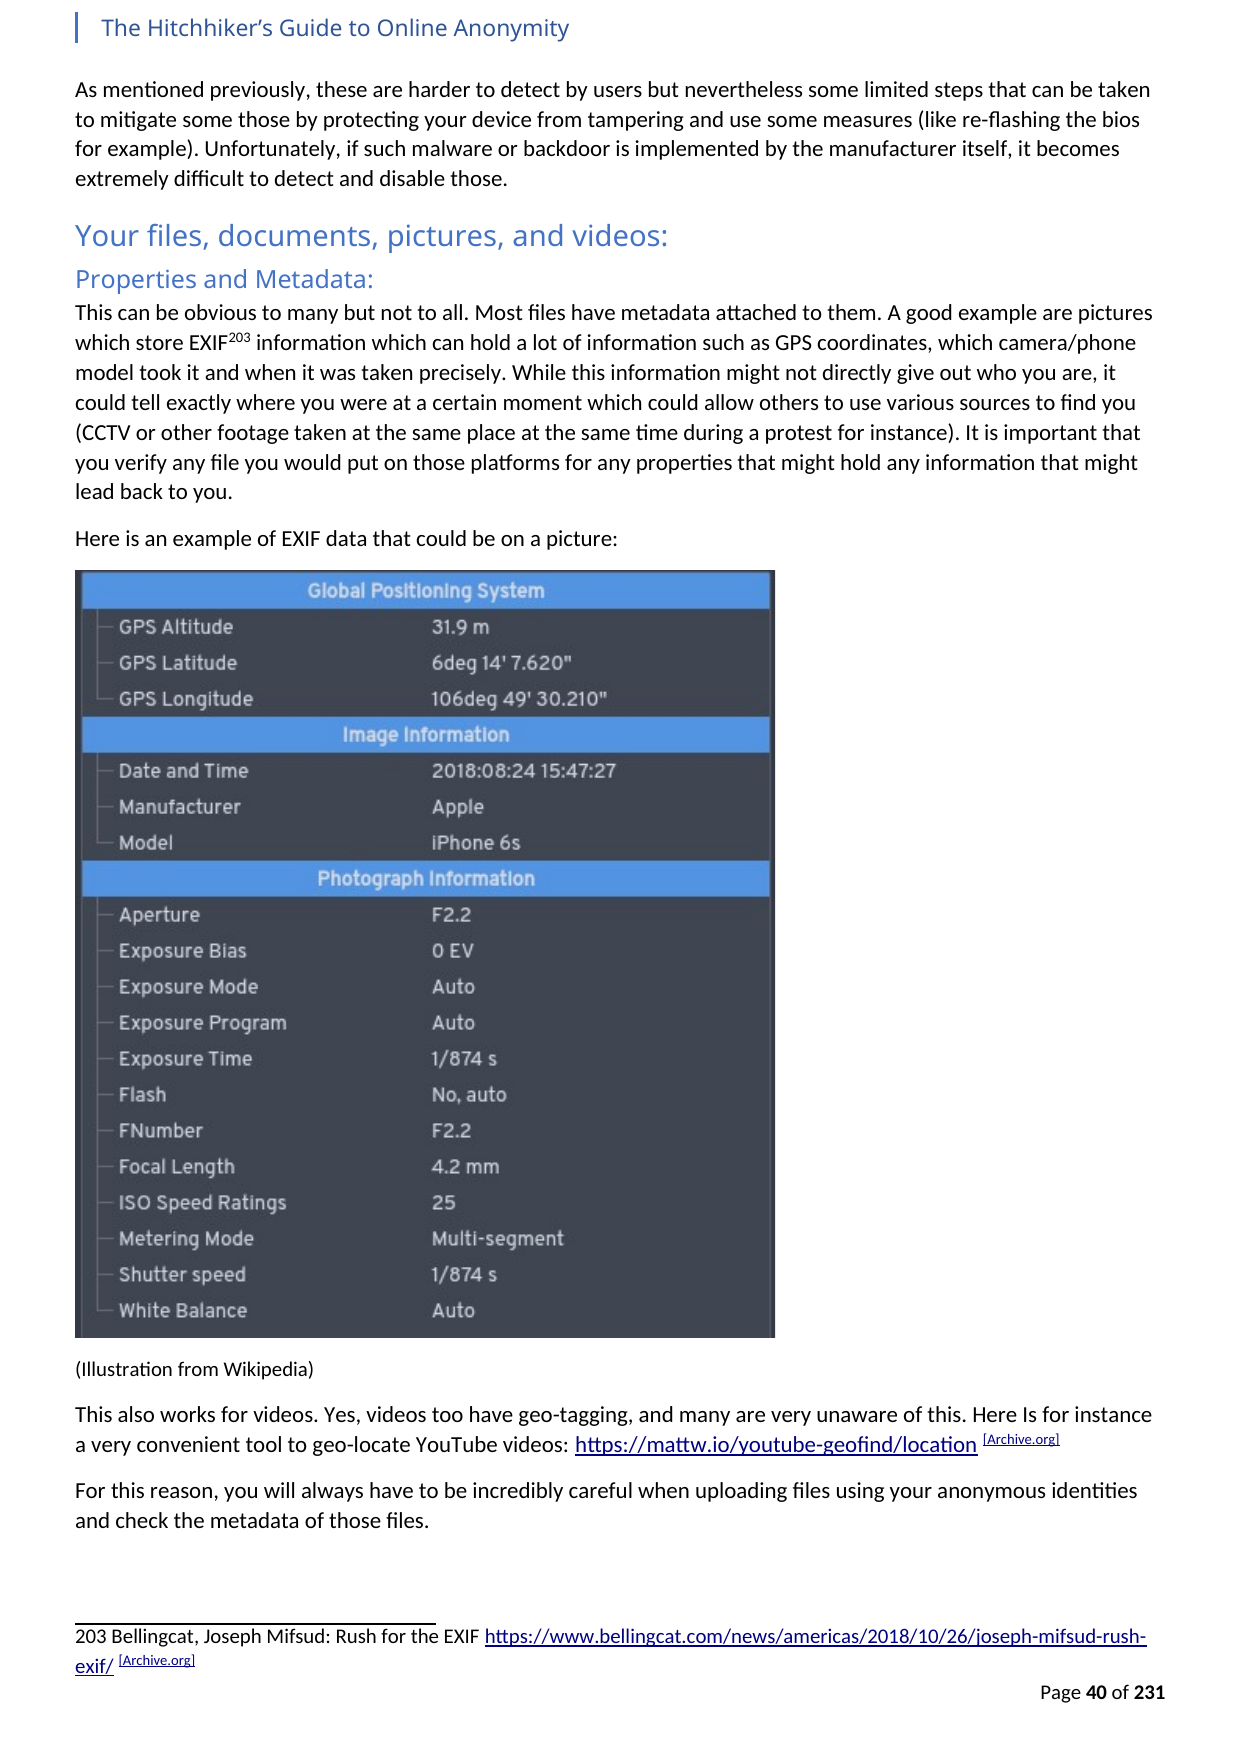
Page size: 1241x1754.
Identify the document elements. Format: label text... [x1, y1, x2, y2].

text As mentioned previously, these are harder to detect by users but nevertheless some limited steps that can be taken to mitigate some those by protecting your device from tampering and use some measures (like re-flashing the bios for example). Unfortunately, if such malware or backdoor is implemented by the manufacturer itself, it becomes extremely difficult to detect and disable those. [75, 75, 1165, 192]
subtitle Your files, documents, pictures, and videos: [75, 215, 1165, 255]
text This also works for videos. Yes, videos too have geo-tagging, and many are very unaware of this. Here Is for instance a very convenient tool to geo-locate YouTube videos: https://mattw.io/youtube-geofind/location [Archive.org] [75, 1400, 1165, 1458]
text For this reason, you will always have to be incredibly careful when uploading files using your anonymous identities and check the metadata of those files. [75, 1477, 1165, 1534]
subtitle Properties and Metadata: [75, 262, 1165, 296]
text (Illustration from Wikipedia) [75, 1356, 1165, 1382]
picture [75, 570, 775, 1338]
text Here is an example of EXIF data that could be on a picture: [75, 524, 1165, 552]
text This can be obvious to many but not to all. Most files have metadata attached to them. A good example are pictures which store EXIF information which can hold a lot of information such as GPS coordinates, which camera/phone model took it and when it was taken precisely. While this information might not directly give out who you are, it could tell exactly where you were at a certain moment which could allow others to use various sources to find you (CCTV or other footage taken at the same place at the same time during a protest for instance). It is important that you verify any file you would put on those platforms for any properties that might hold any information that might lead back to you. [75, 298, 1165, 506]
text Bellingcat, Joseph Mifsud: Rush for the EXIF https://www.bellingcat.com/news/americas/2018/10/26/joseph-mifsud-rush-exif/ [Archive.org] [75, 1624, 1165, 1679]
